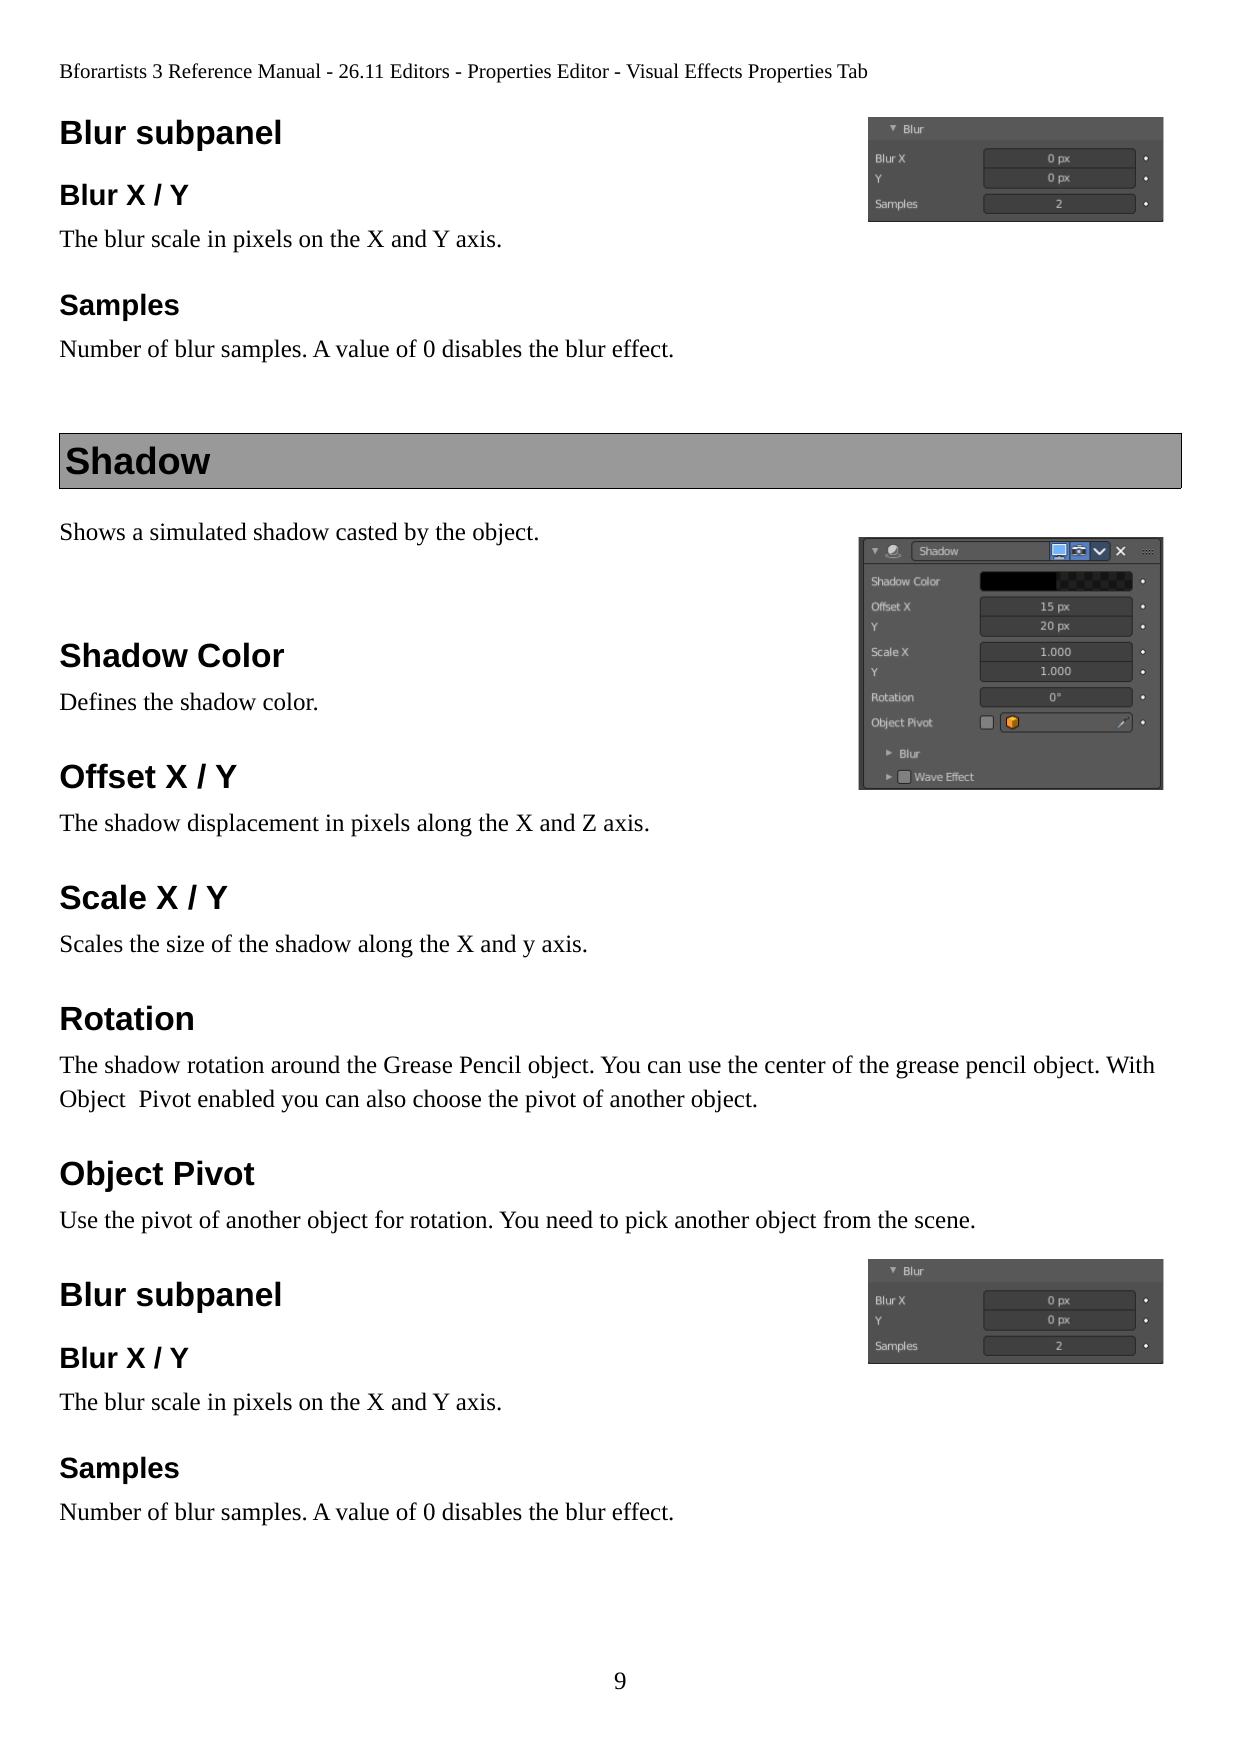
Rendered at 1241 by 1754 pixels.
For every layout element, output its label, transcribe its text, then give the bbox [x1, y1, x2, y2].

text Use the pivot of another object for rotation. You need to pick another object from the scene. [59, 1205, 1181, 1234]
picture [868, 117, 1164, 222]
subtitle [1164, 178, 1181, 212]
subtitle Blur X / Y [59, 178, 868, 212]
picture [868, 1259, 1164, 1364]
subtitle Samples [59, 1451, 1181, 1485]
subtitle Blur subpanel [59, 1275, 868, 1314]
subtitle Blur X / Y [59, 1341, 1181, 1375]
picture [858, 537, 1164, 790]
subtitle Samples [59, 288, 1181, 322]
text Shows a simulated shadow casted by the object. [59, 517, 1181, 545]
text Scales the size of the shadow along the X and y axis. [59, 929, 1181, 958]
text The shadow rotation around the Grease Pencil object. You can use the center of the grease pencil object. With Object Pivot enabled you can also choose the pivot of another object. [59, 1050, 1181, 1113]
text The blur scale in pixels on the X and Y axis. [59, 1387, 1181, 1416]
subtitle [1164, 636, 1181, 674]
text Number of blur samples. A value of 0 disables the blur effect. [59, 334, 1181, 363]
table_header Shadow [60, 434, 1181, 488]
text Defines the shadow color. [59, 687, 858, 716]
subtitle Object Pivot [59, 1154, 1181, 1193]
text The blur scale in pixels on the X and Y axis. [59, 224, 1181, 253]
text The shadow displacement in pixels along the X and Z axis. [59, 808, 1181, 837]
text Number of blur samples. A value of 0 disables the blur effect. [59, 1497, 1181, 1526]
subtitle Scale X / Y [59, 878, 1181, 916]
subtitle Offset X / Y [59, 757, 1181, 795]
subtitle Blur subpanel [59, 113, 1181, 151]
subtitle [1164, 1275, 1181, 1314]
subtitle Shadow Color [59, 636, 858, 674]
subtitle Rotation [59, 999, 1181, 1037]
